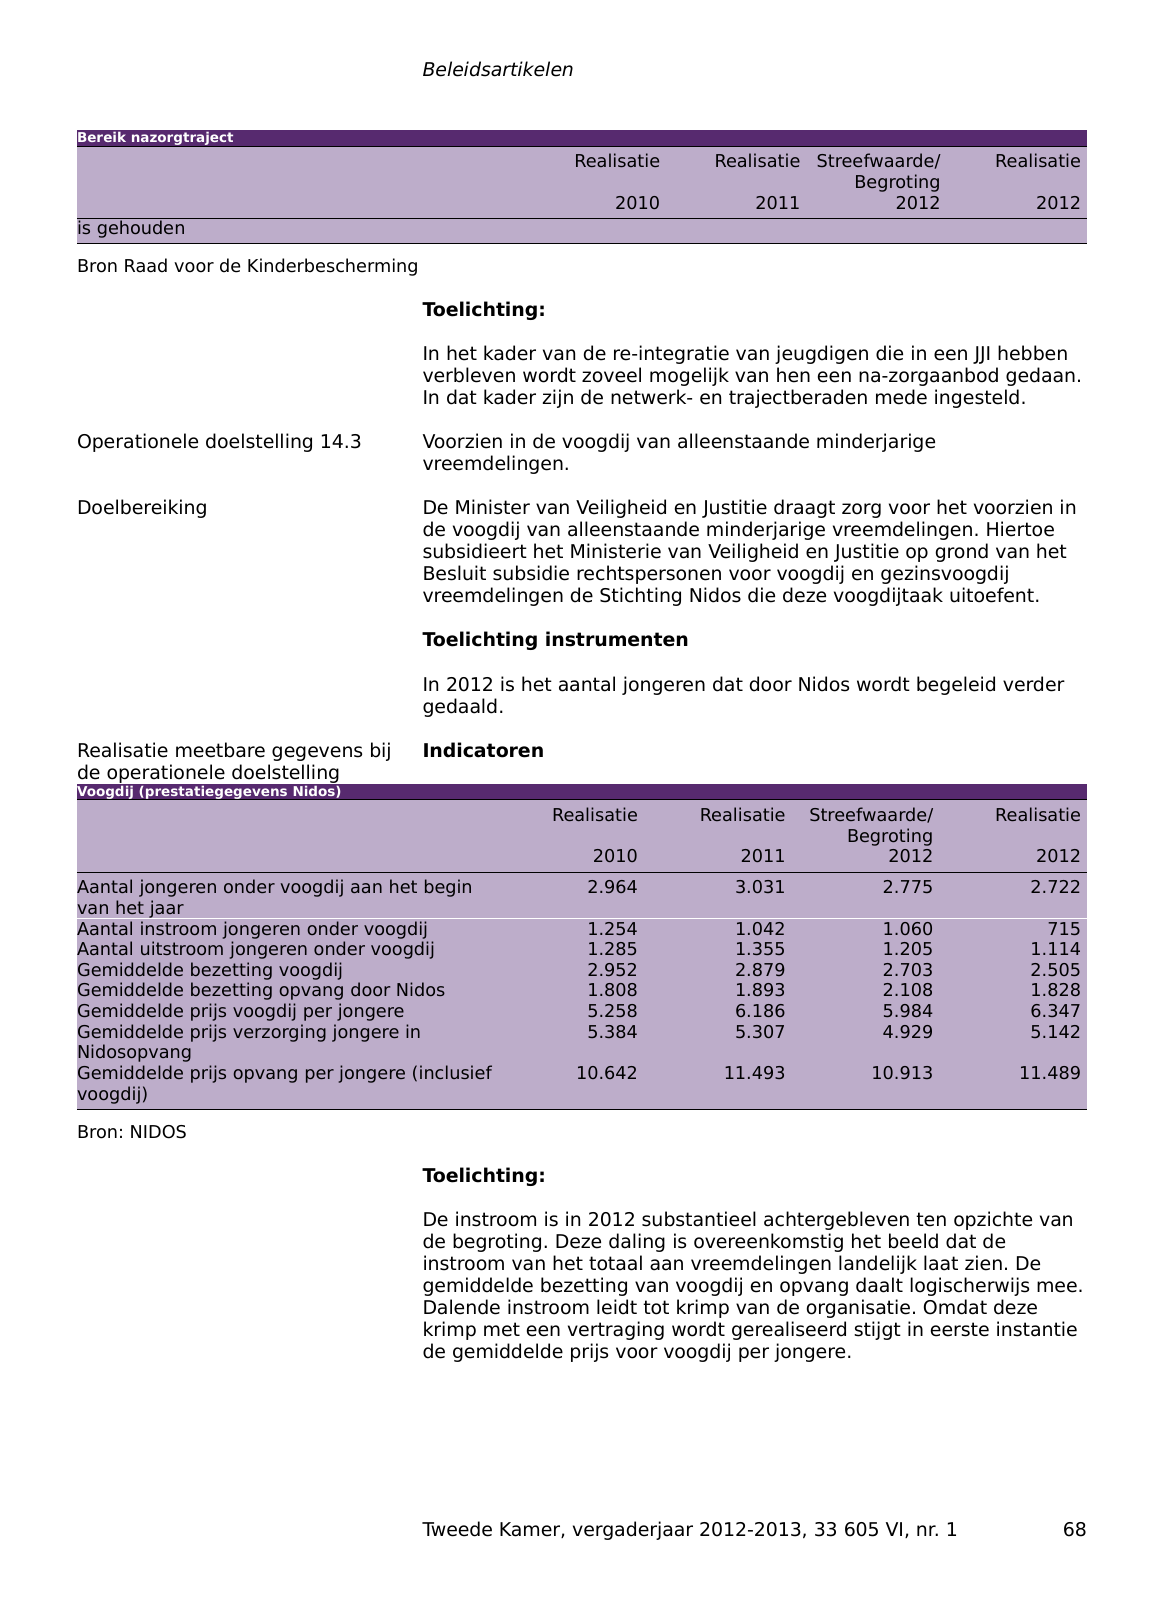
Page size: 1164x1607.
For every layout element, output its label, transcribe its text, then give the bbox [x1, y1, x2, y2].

table_cell 1.285 [496, 939, 644, 960]
text De instroom is in 2012 substantieel achtergebleven ten opzichte van de begroting. Deze daling is overeenkomstig het beeld dat de instroom van het totaal aan vreemdelingen landelijk laat zien. De gemiddelde bezetting van voogdij en opvang daalt logischerwijs mee. Dalende instroom leidt tot krimp van de organisatie. Omdat deze krimp met een vertraging wordt gerealiseerd stijgt in eerste instantie de gemiddelde prijs voor voogdij per jongere. [422, 1209, 1087, 1362]
table_cell 3.031 [644, 873, 791, 918]
table_cell 6.347 [939, 1001, 1087, 1022]
subtitle Indicatoren [422, 740, 1087, 762]
table_cell 1.254 [496, 919, 644, 939]
text Realisatie meetbare gegevens bij de operationele doelstelling [77, 740, 399, 784]
table_cell [77, 846, 496, 872]
text Voorzien in de voogdij van alleenstaande minderjarige vreemdelingen. [422, 431, 1087, 475]
table_cell 715 [939, 919, 1087, 939]
table_cell [526, 219, 666, 243]
table_cell 11.493 [644, 1063, 791, 1109]
table_cell Gemiddelde prijs voogdij per jongere [77, 1001, 496, 1022]
table_cell Realisatie [526, 147, 666, 193]
table_cell 2.879 [644, 960, 791, 980]
table_cell Gemiddelde prijs verzorging jongere in Nidosopvang [77, 1022, 496, 1063]
table_cell [77, 800, 496, 846]
table_cell 11.489 [939, 1063, 1087, 1109]
table_cell 2012 [939, 846, 1087, 872]
table_cell 5.258 [496, 1001, 644, 1022]
text Operationele doelstelling 14.3 [77, 431, 399, 453]
table_cell 2012 [946, 193, 1087, 218]
table_cell [666, 219, 806, 243]
text De Minister van Veiligheid en Justitie draagt zorg voor het voorzien in de voogdij van alleenstaande minderjarige vreemdelingen. Hiertoe subsidieert het Ministerie van Veiligheid en Justitie op grond van het Besluit subsidie rechtspersonen voor voogdij en gezinsvoogdij vreemdelingen de Stichting Nidos die deze voogdijtaak uitoefent. [422, 497, 1087, 607]
table_cell 2.964 [496, 873, 644, 918]
table_cell is gehouden [77, 219, 526, 243]
table_cell 2011 [644, 846, 791, 872]
table_cell Aantal uitstroom jongeren onder voogdij [77, 939, 496, 960]
table_cell 2.722 [939, 873, 1087, 918]
table_cell Realisatie [496, 800, 644, 846]
table_cell 1.042 [644, 919, 791, 939]
table_cell 1.205 [791, 939, 939, 960]
table_cell 5.307 [644, 1022, 791, 1063]
table_cell 2.703 [791, 960, 939, 980]
table_cell Realisatie [644, 800, 791, 846]
table_cell 2.505 [939, 960, 1087, 980]
table_cell 1.808 [496, 980, 644, 1001]
table_cell 2010 [526, 193, 666, 218]
table_cell 10.642 [496, 1063, 644, 1109]
table_cell 1.893 [644, 980, 791, 1001]
table_cell [946, 219, 1087, 243]
table_cell 6.186 [644, 1001, 791, 1022]
table_cell 2.952 [496, 960, 644, 980]
table_cell 1.828 [939, 980, 1087, 1001]
text Doelbereiking [77, 497, 399, 519]
table_cell 1.114 [939, 939, 1087, 960]
table_cell 2012 [791, 846, 939, 872]
table_cell Realisatie [946, 147, 1087, 193]
subtitle Toelichting: [422, 1164, 1087, 1186]
table_cell Gemiddelde prijs opvang per jongere (inclusief voogdij) [77, 1063, 496, 1109]
table_cell Realisatie [939, 800, 1087, 846]
table_cell 5.984 [791, 1001, 939, 1022]
table_cell Gemiddelde bezetting opvang door Nidos [77, 980, 496, 1001]
table_cell 4.929 [791, 1022, 939, 1063]
table_cell Streefwaarde/Begroting [791, 800, 939, 846]
table_cell 2012 [806, 193, 946, 218]
table_header Bereik nazorgtraject [77, 130, 1087, 146]
subtitle Toelichting instrumenten [422, 629, 1087, 651]
table_cell [806, 219, 946, 243]
table_cell 5.384 [496, 1022, 644, 1063]
text [77, 453, 399, 461]
table_cell 2010 [496, 846, 644, 872]
subtitle Toelichting: [422, 299, 1087, 321]
table_cell Bron: NIDOS [77, 1110, 1087, 1142]
table_cell 2.108 [791, 980, 939, 1001]
table_header Voogdij (prestatiegegevens Nidos) [77, 784, 1087, 799]
table_cell 1.060 [791, 919, 939, 939]
table_cell 2.775 [791, 873, 939, 918]
table_cell Aantal instroom jongeren onder voogdij [77, 919, 496, 939]
text In het kader van de re-integratie van jeugdigen die in een JJI hebben verbleven wordt zoveel mogelijk van hen een na-zorgaanbod gedaan. In dat kader zijn de netwerk- en trajectberaden mede ingesteld. [422, 343, 1087, 409]
table_cell Aantal jongeren onder voogdij aan het begin van het jaar [77, 873, 496, 918]
table_cell [77, 147, 526, 193]
table_cell 10.913 [791, 1063, 939, 1109]
table_cell 5.142 [939, 1022, 1087, 1063]
table_cell Bron Raad voor de Kinderbescherming [77, 244, 1087, 277]
table_cell Realisatie [666, 147, 806, 193]
table_cell [77, 193, 526, 218]
table_cell 1.355 [644, 939, 791, 960]
table_cell Streefwaarde/Begroting [806, 147, 946, 193]
table_cell Gemiddelde bezetting voogdij [77, 960, 496, 980]
table_cell 2011 [666, 193, 806, 218]
text In 2012 is het aantal jongeren dat door Nidos wordt begeleid verder gedaald. [422, 673, 1087, 717]
